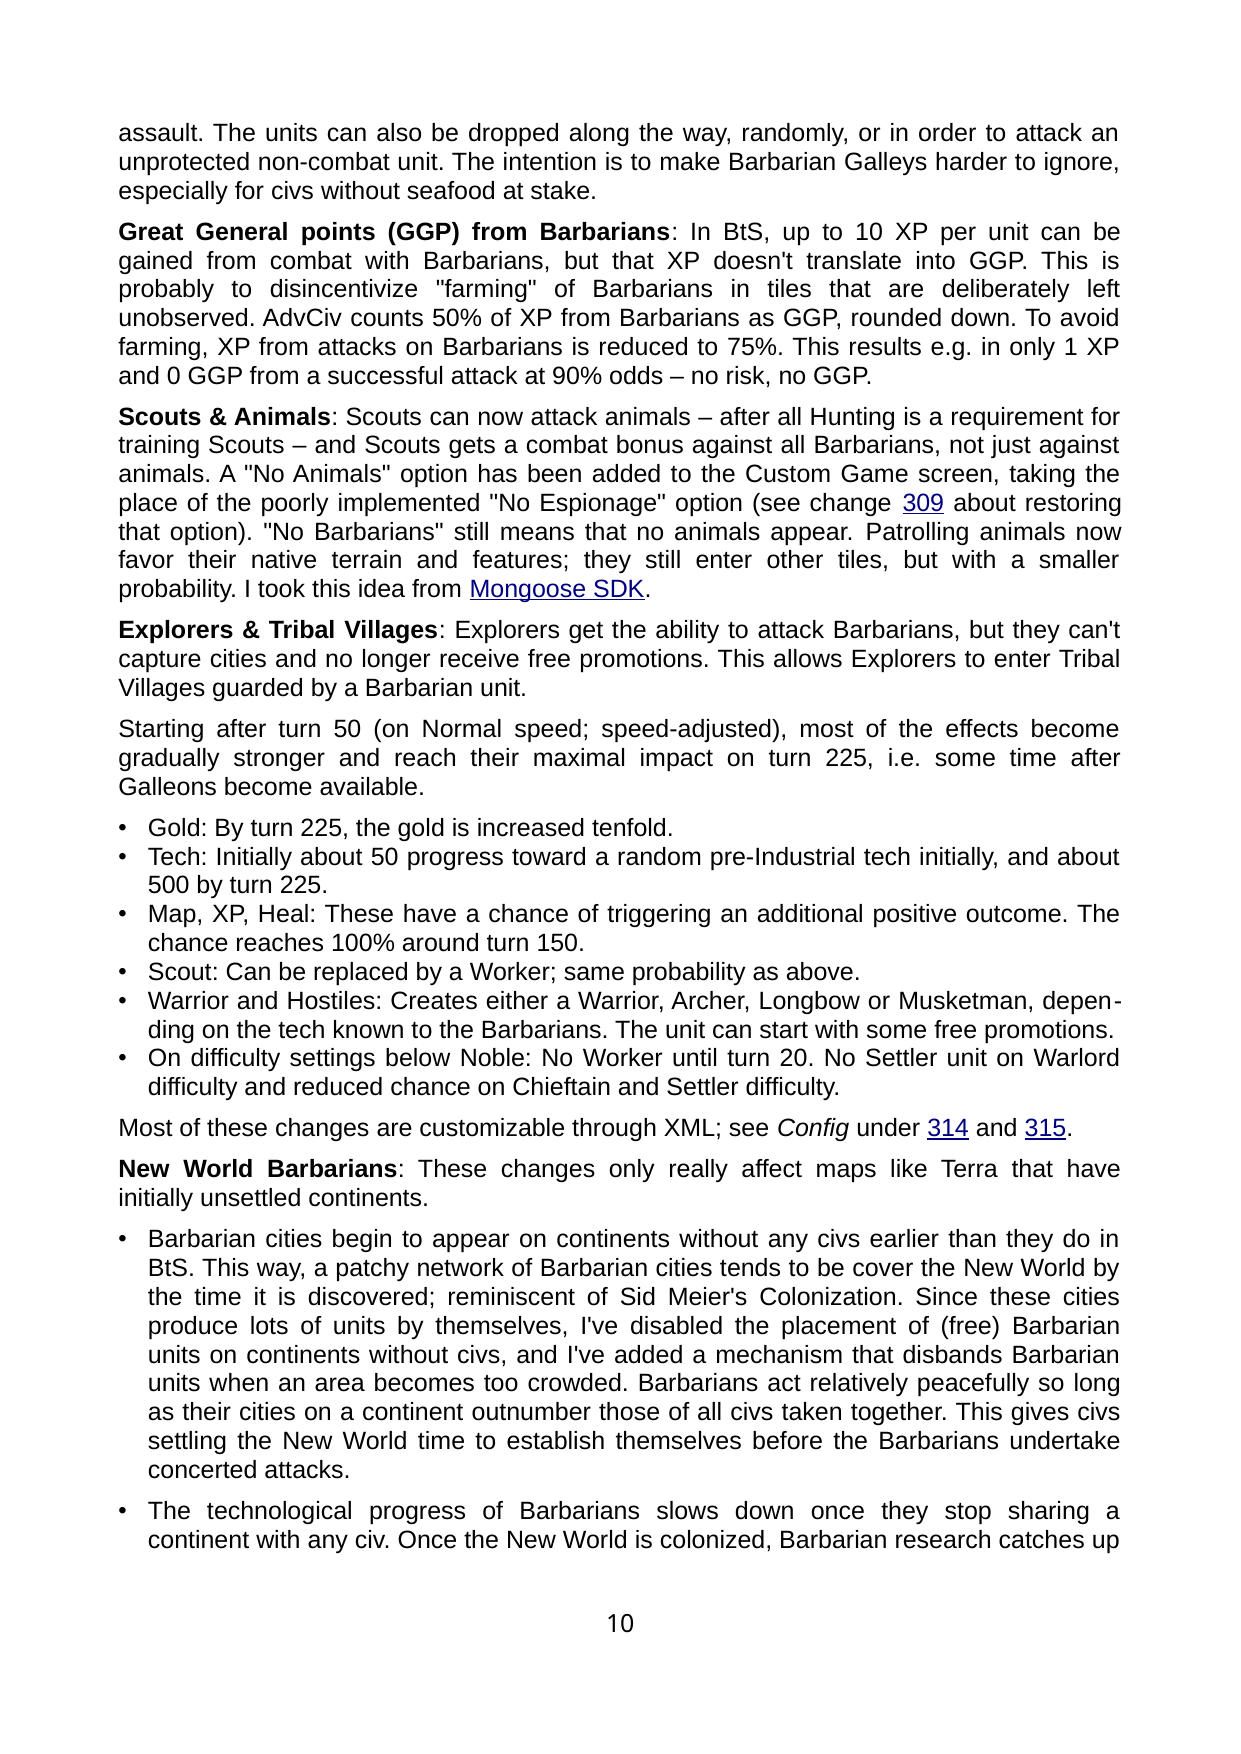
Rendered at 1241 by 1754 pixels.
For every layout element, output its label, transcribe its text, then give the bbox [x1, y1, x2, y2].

text New World Barbarians: These changes only really affect maps like Terra that have initially unsettled continents. [118, 1154, 1122, 1212]
text assault. The units can also be dropped along the way, randomly, or in order to attack an unprotected non-combat unit. The intention is to make Barbarian Galleys harder to ignore, especially for civs without seafood at stake. [118, 118, 1122, 204]
text Starting after turn 50 (on Normal speed; speed-adjusted), most of the effects become gradually stronger and reach their maximal impact on turn 225, i.e. some time after Galleons become available. [118, 714, 1122, 800]
list Tech: Initially about 50 progress toward a random pre-Industrial tech initially, and about 500 by turn 225. [118, 842, 1122, 899]
text Explorers & Tribal Villages: Explorers get the ability to attack Barbarians, but they can't capture cities and no longer receive free promotions. This allows Explorers to enter Tribal Villages guarded by a Barbarian unit. [118, 616, 1122, 702]
list Barbarian cities begin to appear on continents without any civs earlier than they do in BtS. This way, a patchy network of Barbarian cities tends to be cover the New World by the time it is discovered; reminiscent of Sid Meier's Colonization. Since these cities produce lots of units by themselves, I've disabled the placement of (free) Barbarian units on continents without civs, and I've added a mechanism that disbands Barbarian units when an area becomes too crowded. Barbarians act relatively peacefully so long as their cities on a continent outnumber those of all civs taken together. This gives civs settling the New World time to establish themselves before the Barbarians undertake concerted attacks. [118, 1224, 1122, 1483]
list The technological progress of Barbarians slows down once they stop sharing a continent with any civ. Once the New World is colonized, Barbarian research catches up [118, 1496, 1122, 1553]
text Most of these changes are customizable through XML; see Config under 314 and 315. [118, 1113, 1122, 1142]
list On difficulty settings below Noble: No Worker until turn 20. No Settler unit on Warlord difficulty and reduced chance on Chieftain and Settler difficulty. [118, 1043, 1122, 1101]
list Map, XP, Heal: These have a chance of triggering an additional positive outcome. The chance reaches 100% around turn 150. [118, 899, 1122, 957]
text Scouts & Animals: Scouts can now attack animals – after all Hunting is a requirement for training Scouts – and Scouts gets a combat bonus against all Barbarians, not just against animals. A "No Animals" option has been added to the Custom Game screen, taking the place of the poorly implemented "No Espionage" option (see change 309 about restoring that option). "No Barbarians" still means that no animals appear. Patrolling animals now favor their native terrain and features; they still enter other tiles, but with a smaller probability. I took this idea from Mongoose SDK. [118, 402, 1122, 603]
list Gold: By turn 225, the gold is increased tenfold. [118, 813, 1122, 842]
list Warrior and Hostiles: Creates either a Warrior, Archer, Longbow or Musketman, depen­ding on the tech known to the Barbarians. The unit can start with some free promotions. [118, 986, 1122, 1043]
list Scout: Can be replaced by a Worker; same probability as above. [118, 957, 1122, 986]
text Great General points (GGP) from Barbarians: In BtS, up to 10 XP per unit can be gained from combat with Barbarians, but that XP doesn't translate into GGP. This is probably to disincentivize "farming" of Barbarians in tiles that are deliberately left unobserved. AdvCiv counts 50% of XP from Barbarians as GGP, rounded down. To avoid farming, XP from attacks on Barbarians is reduced to 75%. This results e.g. in only 1 XP and 0 GGP from a successful attack at 90% odds – no risk, no GGP. [118, 217, 1122, 389]
